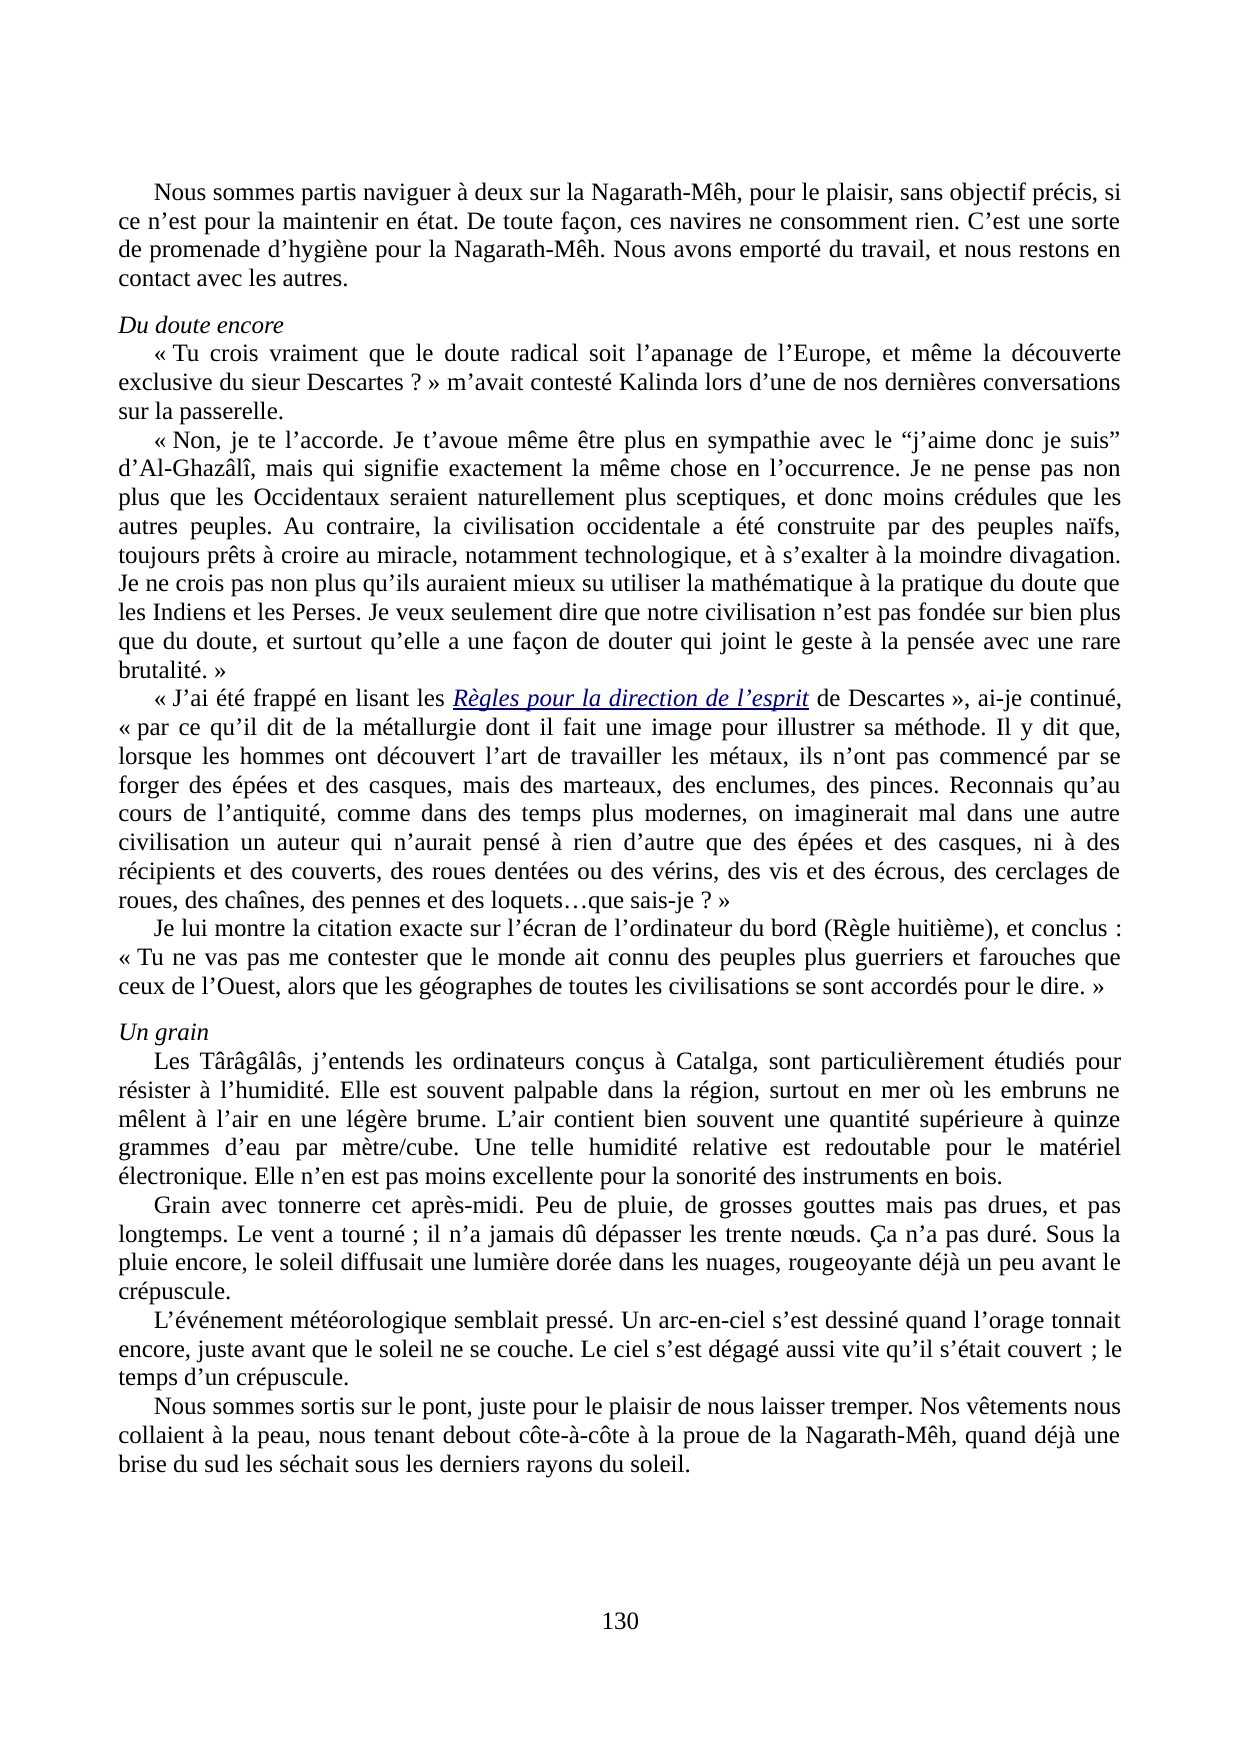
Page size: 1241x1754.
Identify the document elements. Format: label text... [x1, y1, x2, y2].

text « Non, je te l’accorde. Je t’avoue même être plus en sympathie avec le “j’aime donc je suis” d’Al-Ghazâlî, mais qui signifie exactement la même chose en l’occurrence. Je ne pense pas non plus que les Occidentaux seraient naturellement plus sceptiques, et donc moins crédules que les autres peuples. Au contraire, la civilisation occidentale a été construite par des peuples naïfs, toujours prêts à croire au miracle, notamment technologique, et à s’exalter à la moindre divagation. Je ne crois pas non plus qu’ils auraient mieux su utiliser la mathématique à la pratique du doute que les Indiens et les Perses. Je veux seulement dire que notre civilisation n’est pas fondée sur bien plus que du doute, et surtout qu’elle a une façon de douter qui joint le geste à la pensée avec une rare brutalité. » [118, 425, 1122, 683]
subtitle Du doute encore [118, 310, 1122, 338]
text Je lui montre la citation exacte sur l’écran de l’ordinateur du bord (Règle huitième), et conclus : « Tu ne vas pas me contester que le monde ait connu des peuples plus guerriers et farouches que ceux de l’Ouest, alors que les géographes de toutes les civilisations se sont accordés pour le dire. » [118, 913, 1122, 1000]
subtitle Un grain [118, 1017, 1122, 1046]
text « J’ai été frappé en lisant les Règles pour la direction de l’esprit de Descartes », ai-je continué, « par ce qu’il dit de la métallurgie dont il fait une image pour illustrer sa méthode. Il y dit que, lorsque les hommes ont découvert l’art de travailler les métaux, ils n’ont pas commencé par se forger des épées et des casques, mais des marteaux, des enclumes, des pinces. Reconnais qu’au cours de l’antiquité, comme dans des temps plus modernes, on imaginerait mal dans une autre civilisation un auteur qui n’aurait pensé à rien d’autre que des épées et des casques, ni à des récipients et des couverts, des roues dentées ou des vérins, des vis et des écrous, des cerclages de roues, des chaînes, des pennes et des loquets…que sais-je ? » [118, 683, 1122, 913]
text « Tu crois vraiment que le doute radical soit l’apanage de l’Europe, et même la découverte exclusive du sieur Descartes ? » m’avait contesté Kalinda lors d’une de nos dernières conversations sur la passerelle. [118, 338, 1122, 425]
text Grain avec tonnerre cet après-midi. Peu de pluie, de grosses gouttes mais pas drues, et pas longtemps. Le vent a tourné ; il n’a jamais dû dépasser les trente nœuds. Ça n’a pas duré. Sous la pluie encore, le soleil diffusait une lumière dorée dans les nuages, rougeoyante déjà un peu avant le crépuscule. [118, 1190, 1122, 1305]
text Les Târâgâlâs, j’entends les ordinateurs conçus à Catalga, sont particulièrement étudiés pour résister à l’humidité. Elle est souvent palpable dans la région, surtout en mer où les embruns ne mêlent à l’air en une légère brume. L’air contient bien souvent une quantité supérieure à quinze grammes d’eau par mètre/cube. Une telle humidité relative est redoutable pour le matériel électronique. Elle n’en est pas moins excellente pour la sonorité des instruments en bois. [118, 1046, 1122, 1190]
text Nous sommes sortis sur le pont, juste pour le plaisir de nous laisser tremper. Nos vêtements nous collaient à la peau, nous tenant debout côte-à-côte à la proue de la Nagarath-Mêh, quand déjà une brise du sud les séchait sous les derniers rayons du soleil. [118, 1391, 1122, 1477]
text L’événement météorologique semblait pressé. Un arc-en-ciel s’est dessiné quand l’orage tonnait encore, juste avant que le soleil ne se couche. Le ciel s’est dégagé aussi vite qu’il s’était couvert ; le temps d’un crépuscule. [118, 1305, 1122, 1391]
text Nous sommes partis naviguer à deux sur la Nagarath-Mêh, pour le plaisir, sans objectif précis, si ce n’est pour la maintenir en état. De toute façon, ces navires ne consomment rien. C’est une sorte de promenade d’hygiène pour la Nagarath-Mêh. Nous avons emporté du travail, et nous restons en contact avec les autres. [118, 177, 1122, 292]
